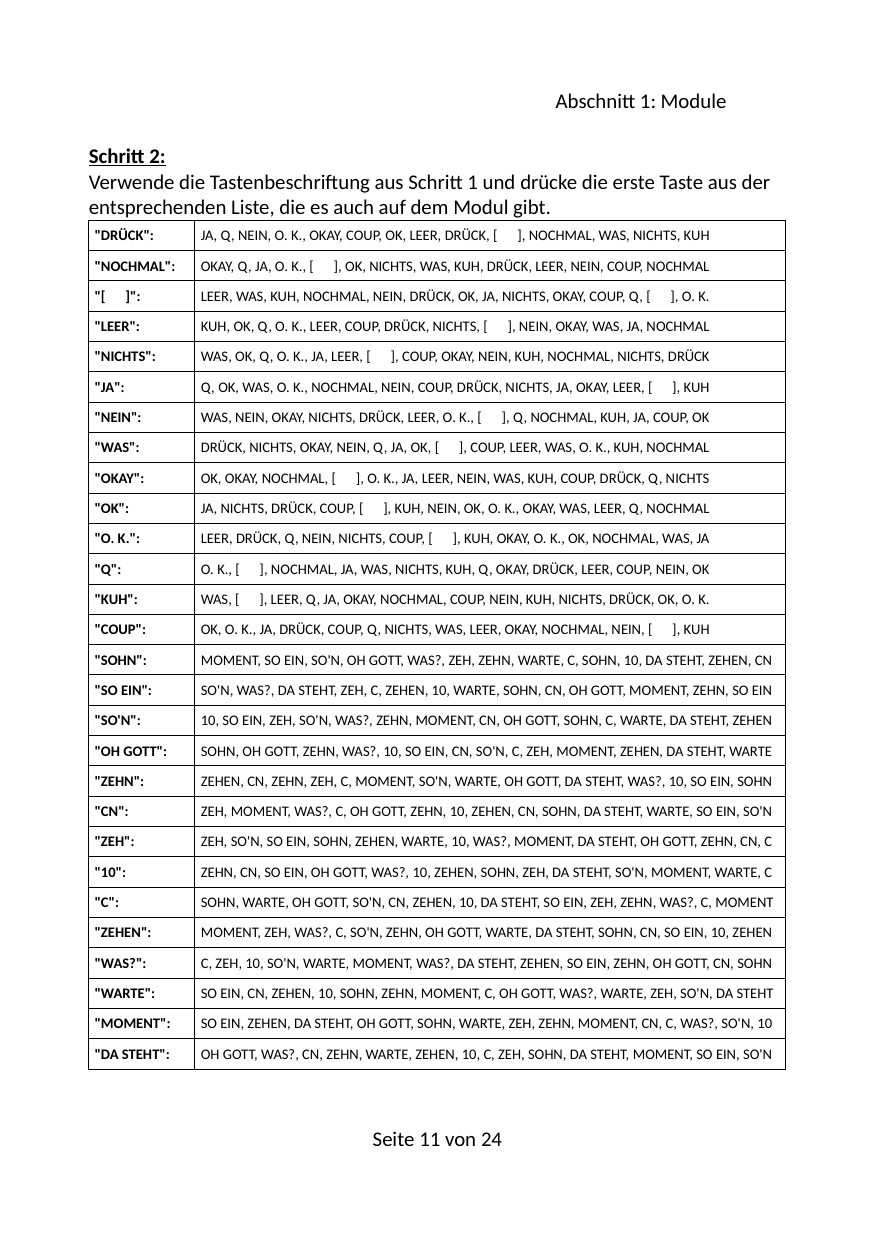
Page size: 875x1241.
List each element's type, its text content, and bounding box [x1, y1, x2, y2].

table_cell OH GOTT, WAS?, CN, ZEHN, WARTE, ZEHEN, 10, C, ZEH, SOHN, DA STEHT, MOMENT, SO EIN, SO'N [195, 1039, 785, 1068]
table_cell "NEIN": [89, 403, 194, 432]
table_cell "OH GOTT": [89, 736, 194, 765]
text Verwende die Tastenbeschriftung aus Schritt 1 und drücke die erste Taste aus der entsprechenden Liste, die es auch auf dem Modul gibt. [88, 169, 786, 220]
table_cell "LEER": [89, 312, 194, 341]
table_cell "DA STEHT": [89, 1039, 194, 1068]
table_cell SOHN, OH GOTT, ZEHN, WAS?, 10, SO EIN, CN, SO'N, C, ZEH, MOMENT, ZEHEN, DA STEHT, WARTE [195, 736, 785, 765]
table_cell DRÜCK, NICHTS, OKAY, NEIN, Q, JA, OK, [ ], COUP, LEER, WAS, O. K., KUH, NOCHMAL [195, 433, 785, 462]
table_cell "JA": [89, 372, 194, 402]
table_cell JA, NICHTS, DRÜCK, COUP, [ ], KUH, NEIN, OK, O. K., OKAY, WAS, LEER, Q, NOCHMAL [195, 494, 785, 523]
table_cell WAS, OK, Q, O. K., JA, LEER, [ ], COUP, OKAY, NEIN, KUH, NOCHMAL, NICHTS, DRÜCK [195, 342, 785, 371]
table_cell "WARTE": [89, 979, 194, 1008]
table_cell "O. K.": [89, 524, 194, 553]
table_cell "OK": [89, 494, 194, 523]
table_cell Q, OK, WAS, O. K., NOCHMAL, NEIN, COUP, DRÜCK, NICHTS, JA, OKAY, LEER, [ ], KUH [195, 372, 785, 402]
table_cell KUH, OK, Q, O. K., LEER, COUP, DRÜCK, NICHTS, [ ], NEIN, OKAY, WAS, JA, NOCHMAL [195, 312, 785, 341]
table_cell LEER, WAS, KUH, NOCHMAL, NEIN, DRÜCK, OK, JA, NICHTS, OKAY, COUP, Q, [ ], O. K. [195, 281, 785, 311]
table_cell "Q": [89, 554, 194, 583]
table_cell ZEH, SO'N, SO EIN, SOHN, ZEHEN, WARTE, 10, WAS?, MOMENT, DA STEHT, OH GOTT, ZEHN, CN, C [195, 827, 785, 856]
table_cell SO EIN, CN, ZEHEN, 10, SOHN, ZEHN, MOMENT, C, OH GOTT, WAS?, WARTE, ZEH, SO'N, DA STEHT [195, 979, 785, 1008]
table_cell "10": [89, 857, 194, 887]
table_cell SO'N, WAS?, DA STEHT, ZEH, C, ZEHEN, 10, WARTE, SOHN, CN, OH GOTT, MOMENT, ZEHN, SO EIN [195, 675, 785, 705]
table_cell "MOMENT": [89, 1009, 194, 1038]
table_cell "NICHTS": [89, 342, 194, 371]
table_cell "C": [89, 888, 194, 917]
table_cell SO EIN, ZEHEN, DA STEHT, OH GOTT, SOHN, WARTE, ZEH, ZEHN, MOMENT, CN, C, WAS?, SO'N, 10 [195, 1009, 785, 1038]
table_cell WAS, NEIN, OKAY, NICHTS, DRÜCK, LEER, O. K., [ ], Q, NOCHMAL, KUH, JA, COUP, OK [195, 403, 785, 432]
table_cell "OKAY": [89, 463, 194, 492]
table_cell O. K., [ ], NOCHMAL, JA, WAS, NICHTS, KUH, Q, OKAY, DRÜCK, LEER, COUP, NEIN, OK [195, 554, 785, 583]
table_cell 10, SO EIN, ZEH, SO'N, WAS?, ZEHN, MOMENT, CN, OH GOTT, SOHN, C, WARTE, DA STEHT, ZEHEN [195, 706, 785, 735]
table_cell "COUP": [89, 615, 194, 644]
table_cell "CN": [89, 797, 194, 826]
table_cell "[ ]": [89, 281, 194, 311]
table_cell LEER, DRÜCK, Q, NEIN, NICHTS, COUP, [ ], KUH, OKAY, O. K., OK, NOCHMAL, WAS, JA [195, 524, 785, 553]
table_cell "NOCHMAL": [89, 251, 194, 280]
table_cell SOHN, WARTE, OH GOTT, SO'N, CN, ZEHEN, 10, DA STEHT, SO EIN, ZEH, ZEHN, WAS?, C, MOMENT [195, 888, 785, 917]
table_cell MOMENT, ZEH, WAS?, C, SO'N, ZEHN, OH GOTT, WARTE, DA STEHT, SOHN, CN, SO EIN, 10, ZEHEN [195, 918, 785, 947]
table_cell "WAS": [89, 433, 194, 462]
table_cell "WAS?": [89, 948, 194, 977]
table_cell "SOHN": [89, 645, 194, 674]
table_cell "KUH": [89, 585, 194, 614]
table_cell "SO EIN": [89, 675, 194, 705]
table_cell MOMENT, SO EIN, SO'N, OH GOTT, WAS?, ZEH, ZEHN, WARTE, C, SOHN, 10, DA STEHT, ZEHEN, CN [195, 645, 785, 674]
table_cell C, ZEH, 10, SO'N, WARTE, MOMENT, WAS?, DA STEHT, ZEHEN, SO EIN, ZEHN, OH GOTT, CN, SOHN [195, 948, 785, 977]
table_cell "ZEHN": [89, 766, 194, 796]
table_cell "ZEH": [89, 827, 194, 856]
text Schritt 2: [88, 143, 786, 169]
table_cell OK, O. K., JA, DRÜCK, COUP, Q, NICHTS, WAS, LEER, OKAY, NOCHMAL, NEIN, [ ], KUH [195, 615, 785, 644]
table_cell ZEHN, CN, SO EIN, OH GOTT, WAS?, 10, ZEHEN, SOHN, ZEH, DA STEHT, SO'N, MOMENT, WARTE, C [195, 857, 785, 887]
table_cell "SO'N": [89, 706, 194, 735]
table_cell "ZEHEN": [89, 918, 194, 947]
table_cell ZEHEN, CN, ZEHN, ZEH, C, MOMENT, SO'N, WARTE, OH GOTT, DA STEHT, WAS?, 10, SO EIN, SOHN [195, 766, 785, 796]
table_cell OKAY, Q, JA, O. K., [ ], OK, NICHTS, WAS, KUH, DRÜCK, LEER, NEIN, COUP, NOCHMAL [195, 251, 785, 280]
table_header "DRÜCK": [89, 221, 194, 250]
table_header JA, Q, NEIN, O. K., OKAY, COUP, OK, LEER, DRÜCK, [ ], NOCHMAL, WAS, NICHTS, KUH [195, 221, 785, 250]
table_cell ZEH, MOMENT, WAS?, C, OH GOTT, ZEHN, 10, ZEHEN, CN, SOHN, DA STEHT, WARTE, SO EIN, SO'N [195, 797, 785, 826]
table_cell OK, OKAY, NOCHMAL, [ ], O. K., JA, LEER, NEIN, WAS, KUH, COUP, DRÜCK, Q, NICHTS [195, 463, 785, 492]
table_cell WAS, [ ], LEER, Q, JA, OKAY, NOCHMAL, COUP, NEIN, KUH, NICHTS, DRÜCK, OK, O. K. [195, 585, 785, 614]
